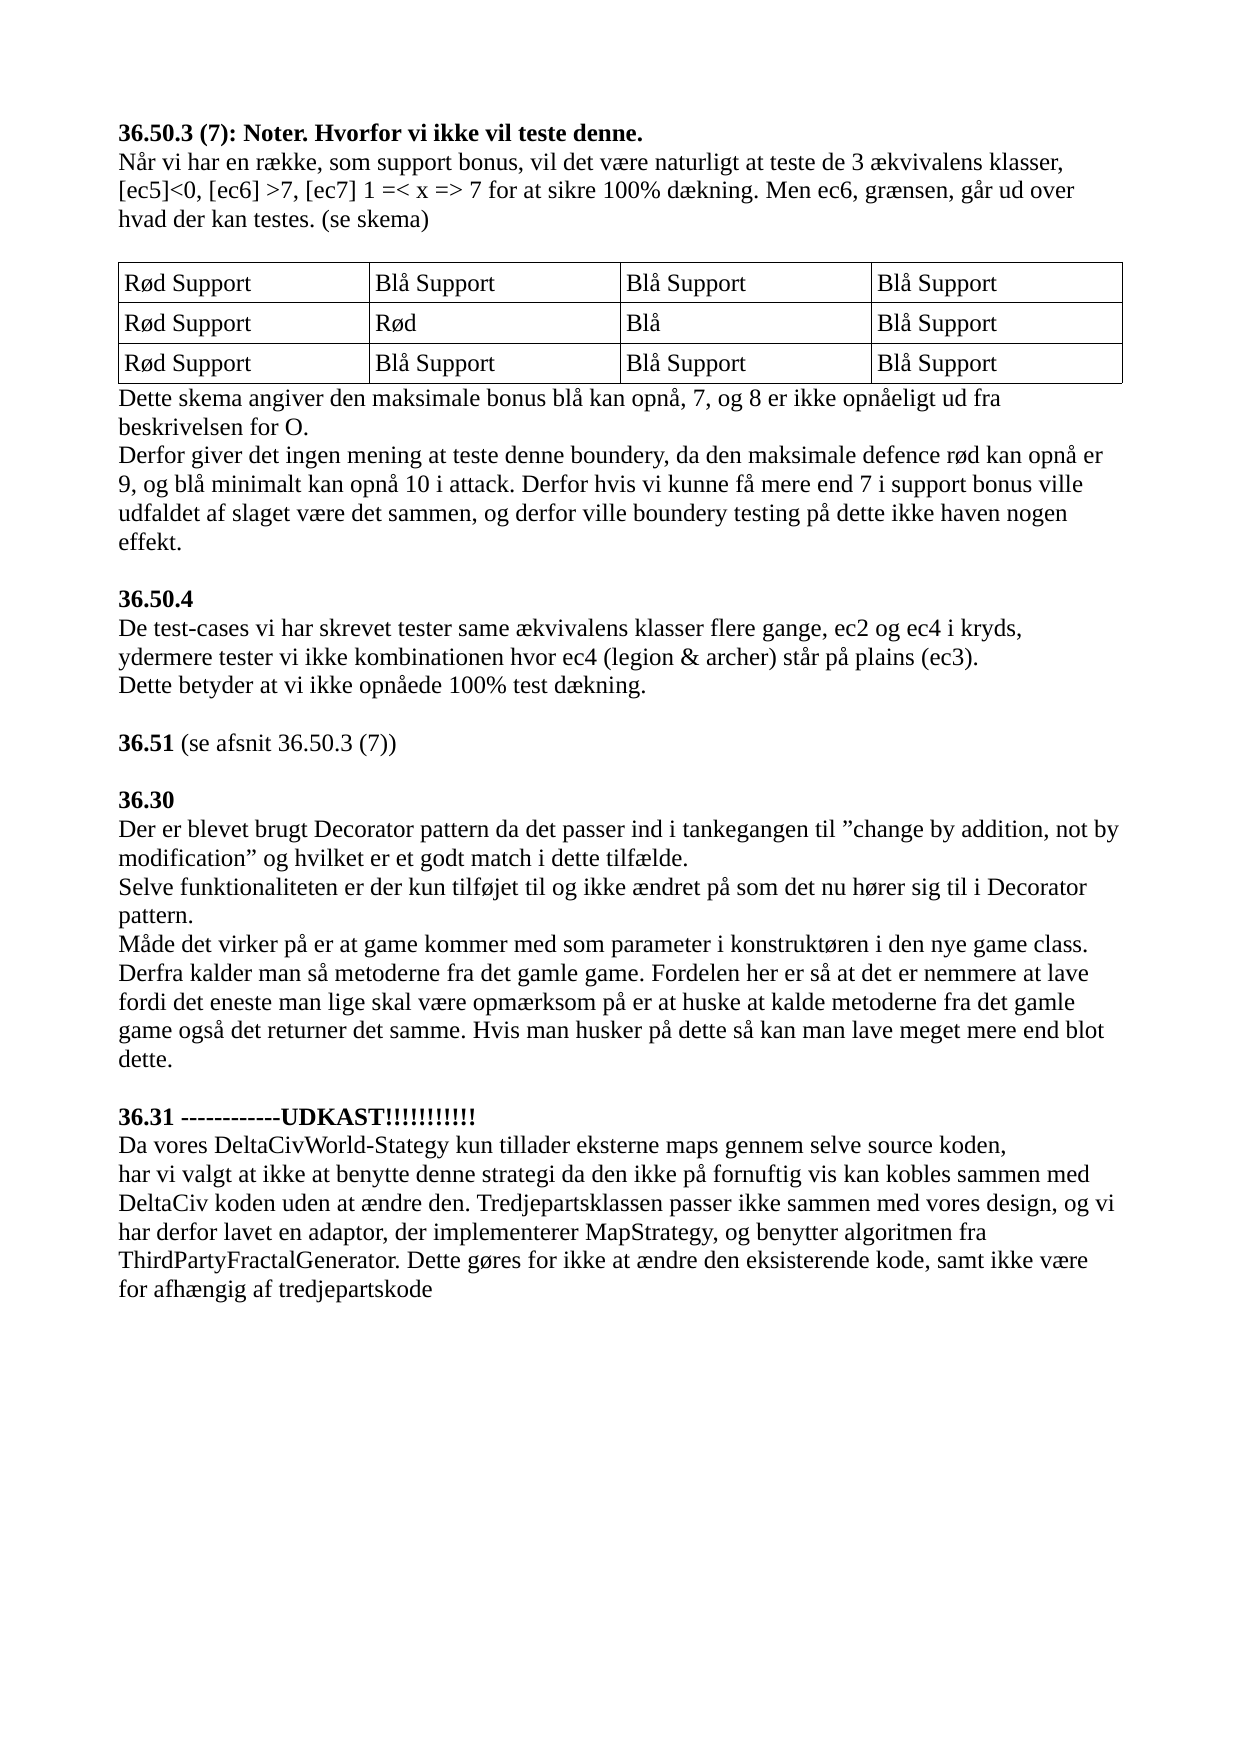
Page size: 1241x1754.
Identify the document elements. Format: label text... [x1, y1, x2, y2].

text Derfor giver det ingen mening at teste denne boundery, da den maksimale defence rød kan opnå er [118, 440, 1122, 469]
text for afhængig af tredjepartskode [118, 1274, 1122, 1303]
text beskrivelsen for O. [118, 412, 1122, 440]
text 36.51 (se afsnit 36.50.3 (7)) [118, 728, 1122, 757]
text DeltaCiv koden uden at ændre den. Tredjepartsklassen passer ikke sammen med vores design, og vi [118, 1188, 1122, 1217]
text udfaldet af slaget være det sammen, og derfor ville boundery testing på dette ikke haven nogen [118, 498, 1122, 527]
text 9, og blå minimalt kan opnå 10 i attack. Derfor hvis vi kunne få mere end 7 i support bonus ville [118, 469, 1122, 498]
text Da vores DeltaCivWorld-Stategy kun tillader eksterne maps gennem selve source koden, [118, 1130, 1122, 1159]
table_cell Rød Support [119, 344, 369, 383]
text Selve funktionaliteten er der kun tilføjet til og ikke ændret på som det nu hører sig til i Decorator [118, 872, 1122, 900]
text har derfor lavet en adaptor, der implementerer MapStrategy, og benytter algoritmen fra [118, 1217, 1122, 1245]
table_header Blå Support [872, 263, 1122, 302]
table_header Blå Support [370, 263, 620, 302]
text De test-cases vi har skrevet tester same ækvivalens klasser flere gange, ec2 og ec4 i kryds, [118, 613, 1122, 642]
table_cell Blå [621, 303, 871, 342]
text pattern. [118, 900, 1122, 929]
text fordi det eneste man lige skal være opmærksom på er at huske at kalde metoderne fra det gamle [118, 987, 1122, 1015]
table_header Rød Support [119, 263, 369, 302]
text dette. [118, 1044, 1122, 1073]
table_cell Blå Support [370, 344, 620, 383]
text 36.30 [118, 785, 1122, 814]
table_cell Blå Support [872, 303, 1122, 342]
table_cell Blå Support [872, 344, 1122, 383]
text ThirdPartyFractalGenerator. Dette gøres for ikke at ændre den eksisterende kode, samt ikke være [118, 1245, 1122, 1274]
text har vi valgt at ikke at benytte denne strategi da den ikke på fornuftig vis kan kobles sammen med [118, 1159, 1122, 1188]
text game også det returner det samme. Hvis man husker på dette så kan man lave meget mere end blot [118, 1015, 1122, 1044]
table_header Blå Support [621, 263, 871, 302]
text Dette skema angiver den maksimale bonus blå kan opnå, 7, og 8 er ikke opnåeligt ud fra [118, 384, 1122, 412]
text Derfra kalder man så metoderne fra det gamle game. Fordelen her er så at det er nemmere at lave [118, 958, 1122, 987]
text Der er blevet brugt Decorator pattern da det passer ind i tankegangen til ”change by addition, not by [118, 814, 1122, 843]
text Måde det virker på er at game kommer med som parameter i konstruktøren i den nye game class. [118, 929, 1122, 958]
text 36.31 ------------UDKAST!!!!!!!!!!! [118, 1102, 1122, 1130]
text hvad der kan testes. (se skema) [118, 204, 1122, 233]
text 36.50.4 [118, 584, 1122, 613]
table_cell Rød [370, 303, 620, 342]
table_cell Rød Support [119, 303, 369, 342]
text ydermere tester vi ikke kombinationen hvor ec4 (legion & archer) står på plains (ec3). [118, 642, 1122, 670]
text Når vi har en række, som support bonus, vil det være naturligt at teste de 3 ækvivalens klasser, [118, 147, 1122, 176]
text [ec5]<0, [ec6] >7, [ec7] 1 =< x => 7 for at sikre 100% dækning. Men ec6, grænsen, går ud over [118, 176, 1122, 204]
text modification” og hvilket er et godt match i dette tilfælde. [118, 843, 1122, 872]
text 36.50.3 (7): Noter. Hvorfor vi ikke vil teste denne. [118, 118, 1122, 147]
text effekt. [118, 527, 1122, 555]
text Dette betyder at vi ikke opnåede 100% test dækning. [118, 670, 1122, 699]
table_cell Blå Support [621, 344, 871, 383]
